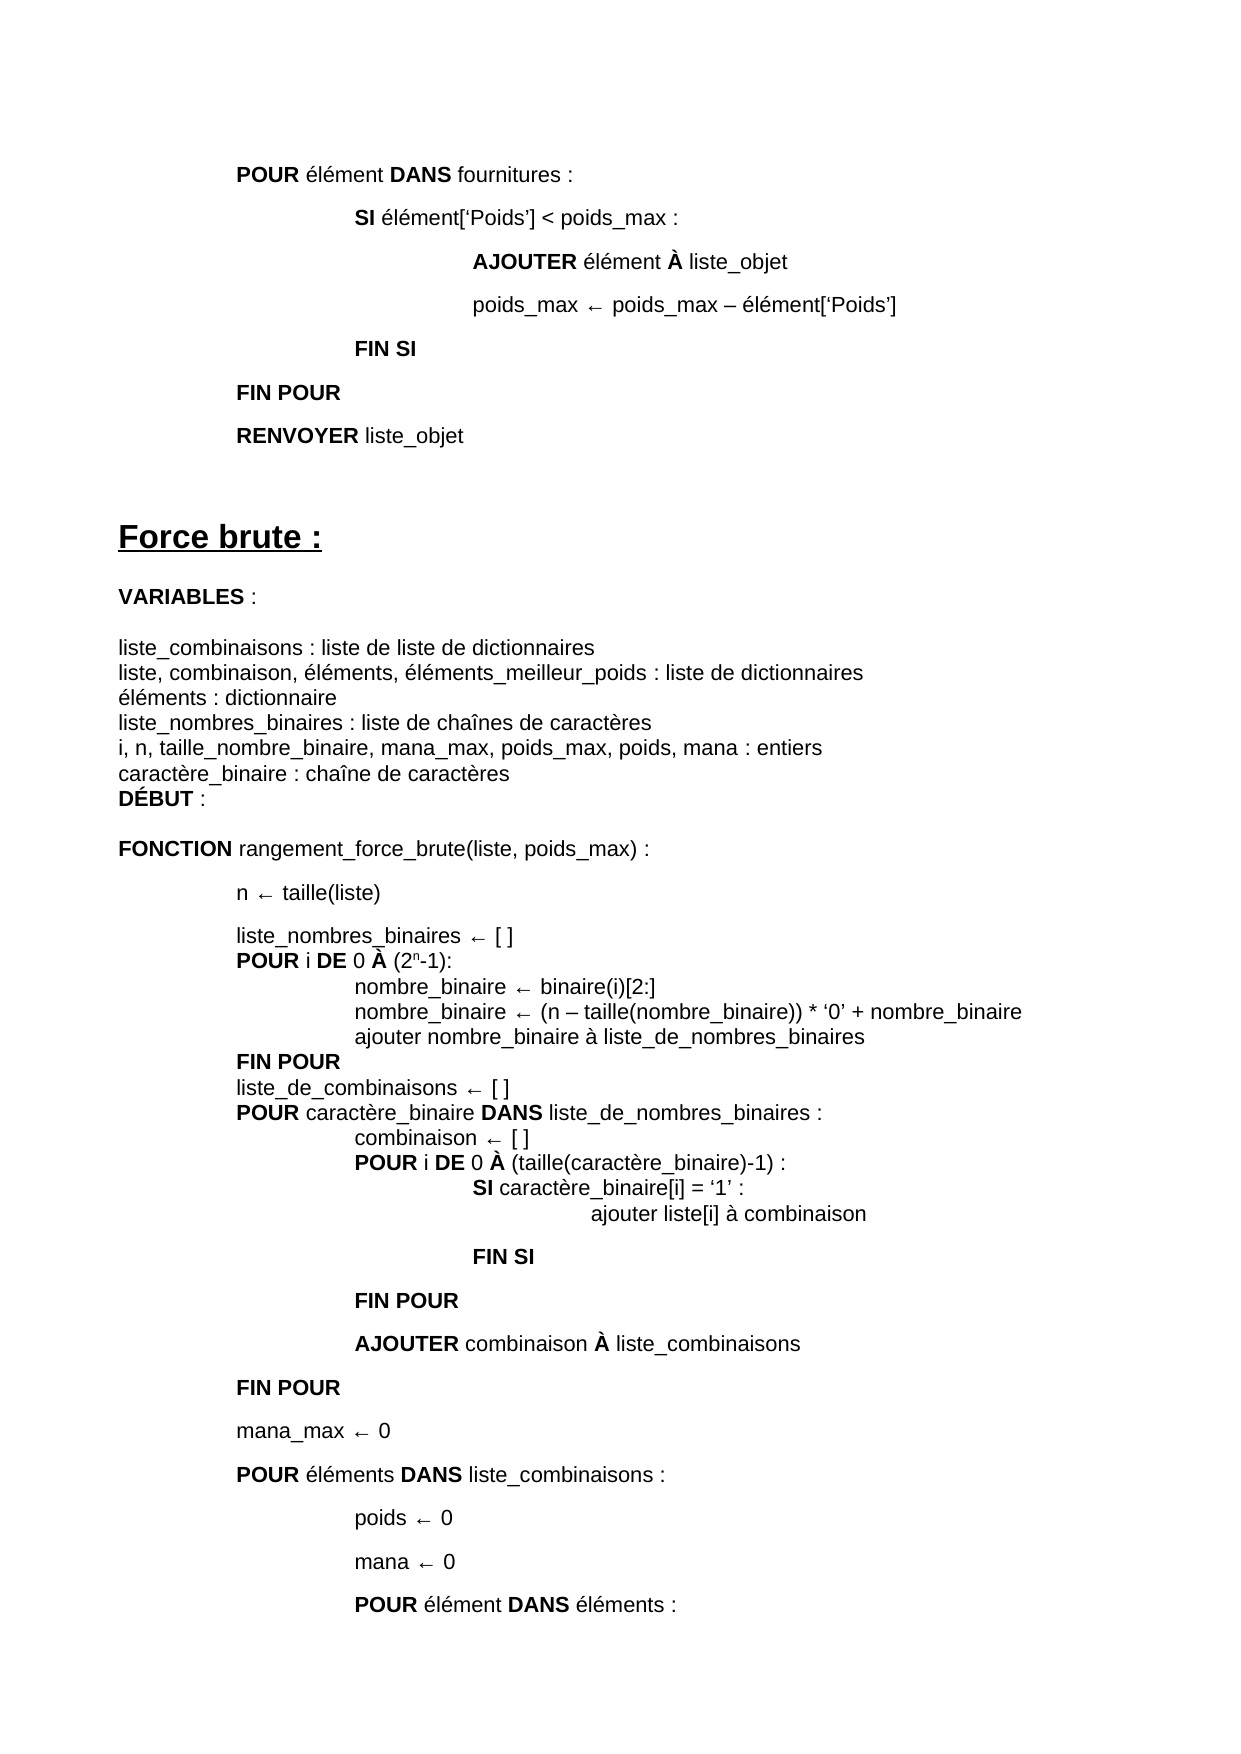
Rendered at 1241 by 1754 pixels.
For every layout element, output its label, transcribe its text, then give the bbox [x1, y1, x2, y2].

text RENVOYER liste_objet [118, 423, 1122, 448]
text liste_combinaisons : liste de liste de dictionnaires [118, 634, 1122, 660]
text poids_max ← poids_max – élément[‘Poids’] [118, 292, 1122, 317]
text i, n, taille_nombre_binaire, mana_max, poids_max, poids, mana : entiers [118, 735, 1122, 761]
text SI élément[‘Poids’] < poids_max : [118, 205, 1122, 230]
text ajouter nombre_binaire à liste_de_nombres_binaires [118, 1024, 1122, 1049]
text liste, combinaison, éléments, éléments_meilleur_poids : liste de dictionnaires [118, 660, 1122, 685]
text ajouter liste[i] à combinaison [118, 1201, 1122, 1226]
text poids ← 0 [118, 1505, 1122, 1531]
text POUR caractère_binaire DANS liste_de_nombres_binaires : [118, 1100, 1122, 1125]
text FIN POUR [118, 1049, 1122, 1074]
text éléments : dictionnaire [118, 685, 1122, 710]
text FIN POUR [118, 379, 1122, 404]
text n ← taille(liste) [118, 880, 1122, 905]
text FIN SI [118, 1244, 1122, 1269]
text mana ← 0 [118, 1549, 1122, 1574]
text DÉBUT : [118, 786, 1122, 811]
text FIN POUR [118, 1375, 1122, 1400]
text FONCTION rangement_force_brute(liste, poids_max) : [118, 836, 1122, 861]
text SI caractère_binaire[i] = ‘1’ : [118, 1175, 1122, 1201]
text liste_de_combinaisons ← [ ] [118, 1074, 1122, 1100]
text liste_nombres_binaires : liste de chaînes de caractères [118, 710, 1122, 735]
text mana_max ← 0 [118, 1418, 1122, 1443]
text POUR élément DANS éléments : [118, 1592, 1122, 1618]
text POUR i DE 0 À (2n-1): [118, 948, 1122, 974]
text AJOUTER combinaison À liste_combinaisons [118, 1331, 1122, 1356]
text VARIABLES : [118, 584, 1122, 609]
text combinaison ← [ ] [118, 1125, 1122, 1150]
text POUR élément DANS fournitures : [118, 162, 1122, 187]
text POUR i DE 0 À (taille(caractère_binaire)-1) : [118, 1150, 1122, 1175]
text liste_nombres_binaires ← [ ] [118, 923, 1122, 948]
text FIN SI [118, 336, 1122, 361]
text AJOUTER élément À liste_objet [118, 249, 1122, 274]
text nombre_binaire ← binaire(i)[2:] [118, 974, 1122, 999]
text FIN POUR [118, 1288, 1122, 1313]
text Force brute : [118, 517, 1122, 555]
text nombre_binaire ← (n – taille(nombre_binaire)) * ‘0’ + nombre_binaire [118, 999, 1122, 1024]
text caractère_binaire : chaîne de caractères [118, 761, 1122, 786]
text POUR éléments DANS liste_combinaisons : [118, 1462, 1122, 1487]
